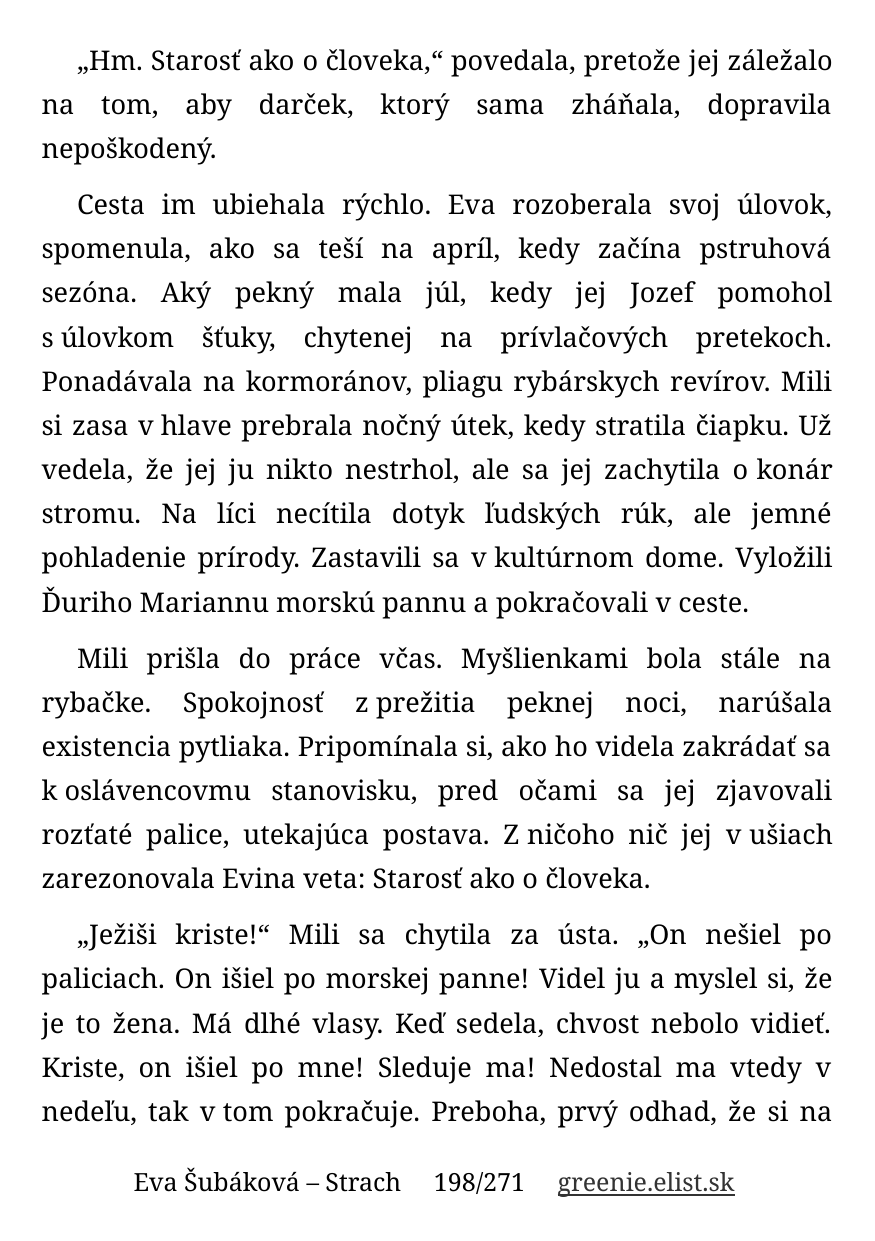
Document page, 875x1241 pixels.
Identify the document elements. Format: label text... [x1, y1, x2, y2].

text Mili prišla do práce včas. Myšlienkami bola stále na rybačke. Spokojnosť z prežitia peknej noci, narúšala existencia pytliaka. Pripomínala si, ako ho videla zakrádať sa k oslávencovmu stanovisku, pred očami sa jej zjavovali rozťaté palice, utekajúca postava. Z ničoho nič jej v ušiach zarezonovala Evina veta: Starosť ako o človeka. [41, 639, 833, 897]
text „Hm. Starosť ako o človeka,“ povedala, pretože jej záležalo na tom, aby darček, ktorý sama zháňala, dopravila nepoškodený. [41, 41, 833, 167]
text Cesta im ubiehala rýchlo. Eva rozoberala svoj úlovok, spomenula, ako sa teší na apríl, kedy začína pstruhová sezóna. Aký pekný mala júl, kedy jej Jozef pomohol s úlovkom šťuky, chytenej na prívlačových pretekoch. Ponadávala na kormoránov, pliagu rybárskych revírov. Mili si zasa v hlave prebrala nočný útek, kedy stratila čiapku. Už vedela, že jej ju nikto nestrhol, ale sa jej zachytila o konár stromu. Na líci necítila dotyk ľudských rúk, ale jemné pohladenie prírody. Zastavili sa v kultúrnom dome. Vyložili Ďuriho Mariannu morskú pannu a pokračovali v ceste. [41, 186, 833, 620]
text „Ježiši kriste!“ Mili sa chytila za ústa. „On nešiel po paliciach. On išiel po morskej panne! Videl ju a myslel si, že je to žena. Má dlhé vlasy. Keď sedela, chvost nebolo vidieť. Kriste, on išiel po mne! Sleduje ma! Nedostal ma vtedy v nedeľu, tak v tom pokračuje. Preboha, prvý odhad, že si na [41, 916, 833, 1129]
